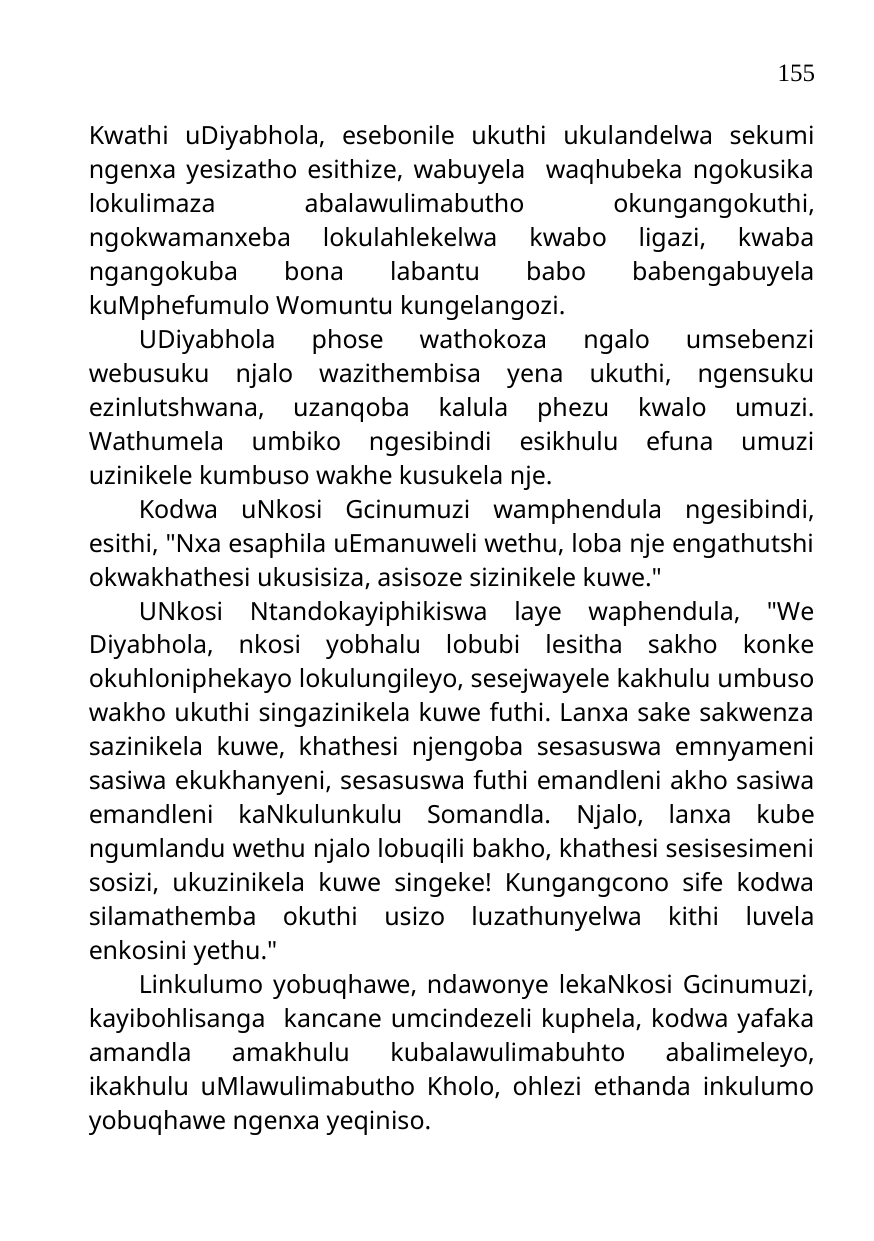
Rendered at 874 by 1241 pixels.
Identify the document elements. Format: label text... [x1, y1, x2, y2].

text Kwathi uDiyabhola, esebonile ukuthi ukulandelwa sekumi ngenxa yesizatho esithize, wabuyela waqhubeka ngokusika lokulimaza abalawulimabutho okungangokuthi, ngokwamanxeba lokulahlekelwa kwabo ligazi, kwaba ngangokuba bona labantu babo babengabuyela kuMphefumulo Womuntu kungelangozi. [88, 118, 815, 322]
text UDiyabhola phose wathokoza ngalo umsebenzi webusuku njalo wazithembisa yena ukuthi, ngensuku ezinlutshwana, uzanqoba kalula phezu kwalo umuzi. Wathumela umbiko ngesibindi esikhulu efuna umuzi uzinikele kumbuso wakhe kusukela nje. [88, 322, 815, 492]
text Linkulumo yobuqhawe, ndawonye lekaNkosi Gcinumuzi, kayibohlisanga kancane umcindezeli kuphela, kodwa yafaka amandla amakhulu kubalawulimabuhto abalimeleyo, ikakhulu uMlawulimabutho Kholo, ohlezi ethanda inkulumo yobuqhawe ngenxa yeqiniso. [88, 967, 815, 1137]
text UNkosi Ntandokayiphikiswa laye waphendula, "We Diyabhola, nkosi yobhalu lobubi lesitha sakho konke okuhloniphekayo lokulungileyo, sesejwayele kakhulu umbuso wakho ukuthi singazinikela kuwe futhi. Lanxa sake sakwenza sazinikela kuwe, khathesi njengoba sesasuswa emnyameni sasiwa ekukhanyeni, sesasuswa futhi emandleni akho sasiwa emandleni kaNkulunkulu Somandla. Njalo, lanxa kube ngumlandu wethu njalo lobuqili bakho, khathesi sesisesimeni sosizi, ukuzinikela kuwe singeke! Kungangcono sife kodwa silamathemba okuthi usizo luzathunyelwa kithi luvela enkosini yethu." [88, 593, 815, 967]
text Kodwa uNkosi Gcinumuzi wamphendula ngesibindi, esithi, "Nxa esaphila uEmanuweli wethu, loba nje engathutshi okwakhathesi ukusisiza, asisoze sizinikele kuwe." [88, 492, 815, 593]
